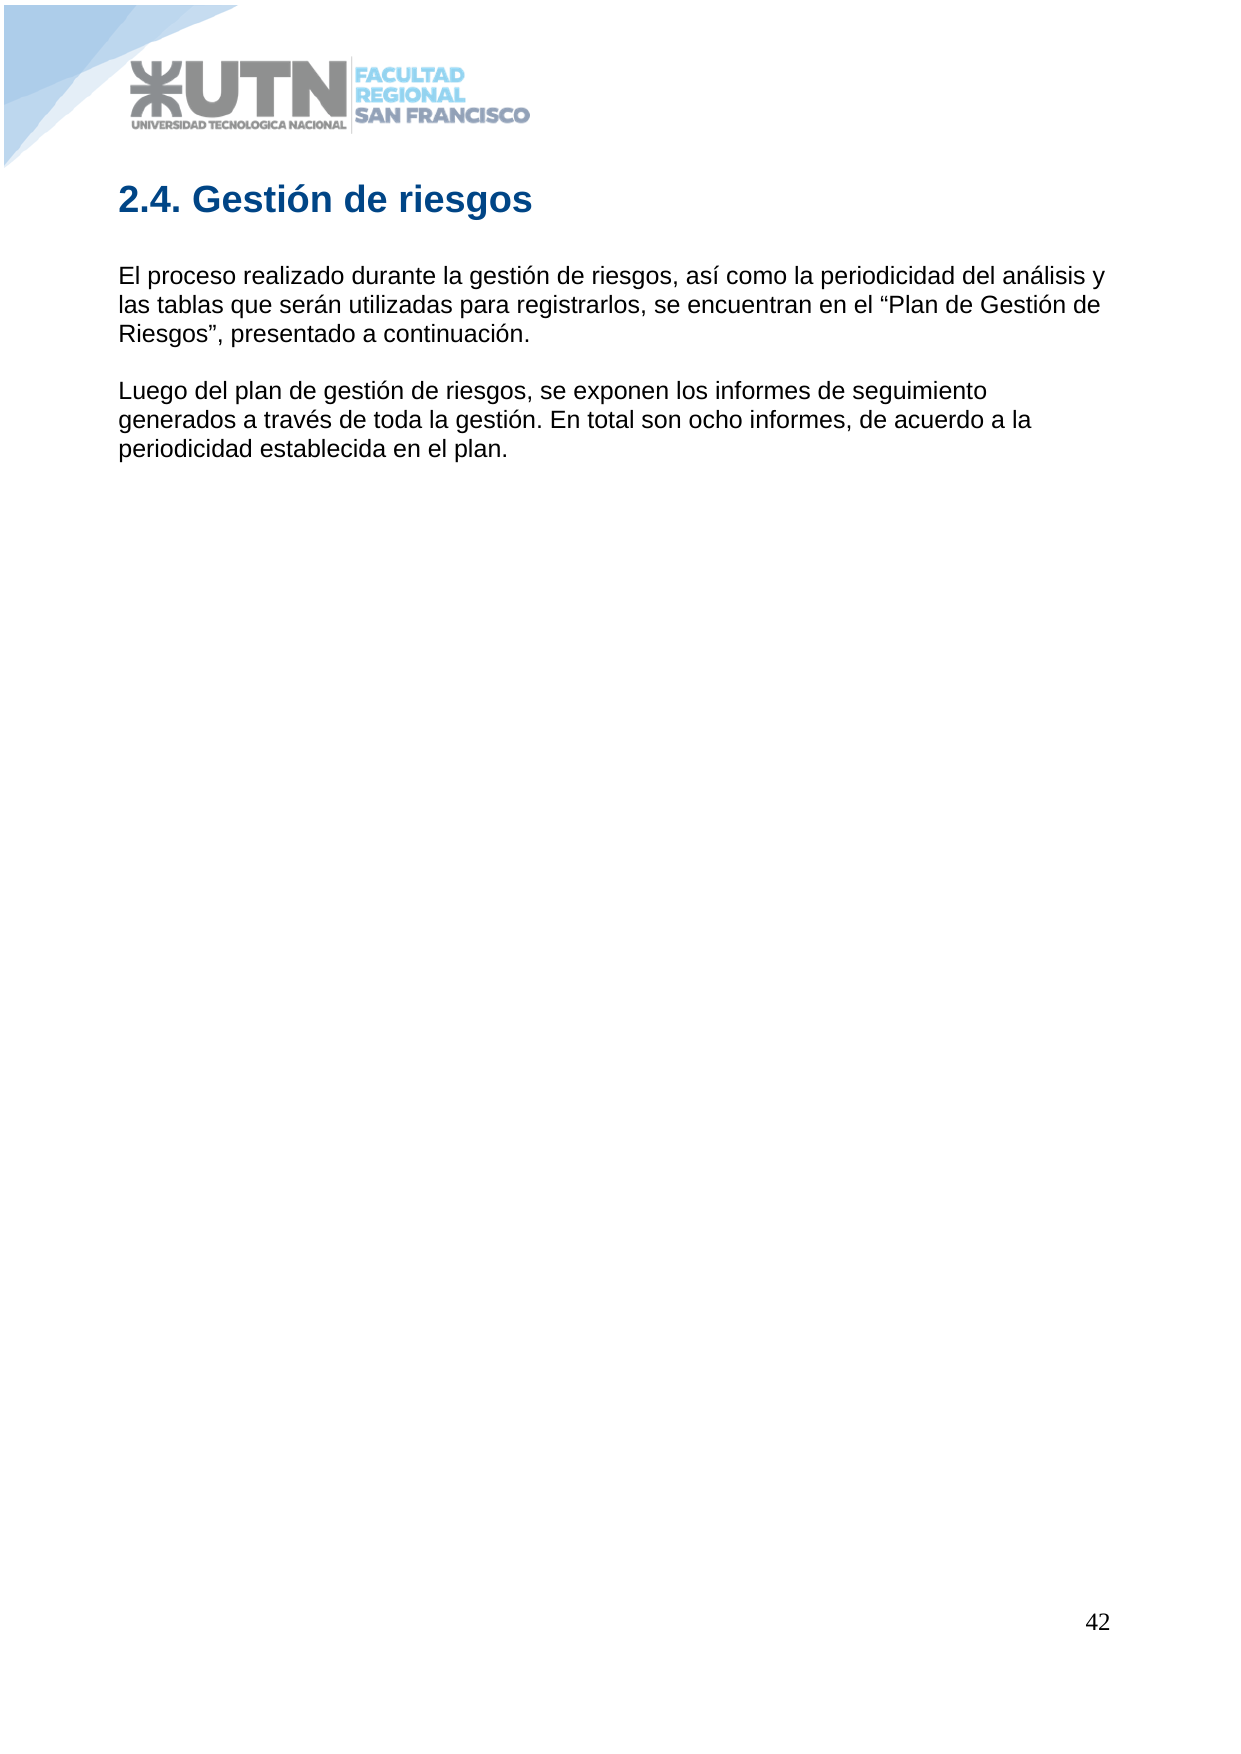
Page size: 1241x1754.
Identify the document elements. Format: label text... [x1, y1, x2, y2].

text Luego del plan de gestión de riesgos, se exponen los informes de seguimiento generados a través de toda la gestión. En total son ocho informes, de acuerdo a la periodicidad establecida en el plan. [118, 376, 1110, 462]
subtitle 2.4. Gestión de riesgos [118, 176, 1110, 220]
text El proceso realizado durante la gestión de riesgos, así como la periodicidad del análisis y las tablas que serán utilizadas para registrarlos, se encuentran en el “Plan de Gestión de Riesgos”, presentado a continuación. [118, 261, 1110, 347]
picture [3, 5, 532, 169]
